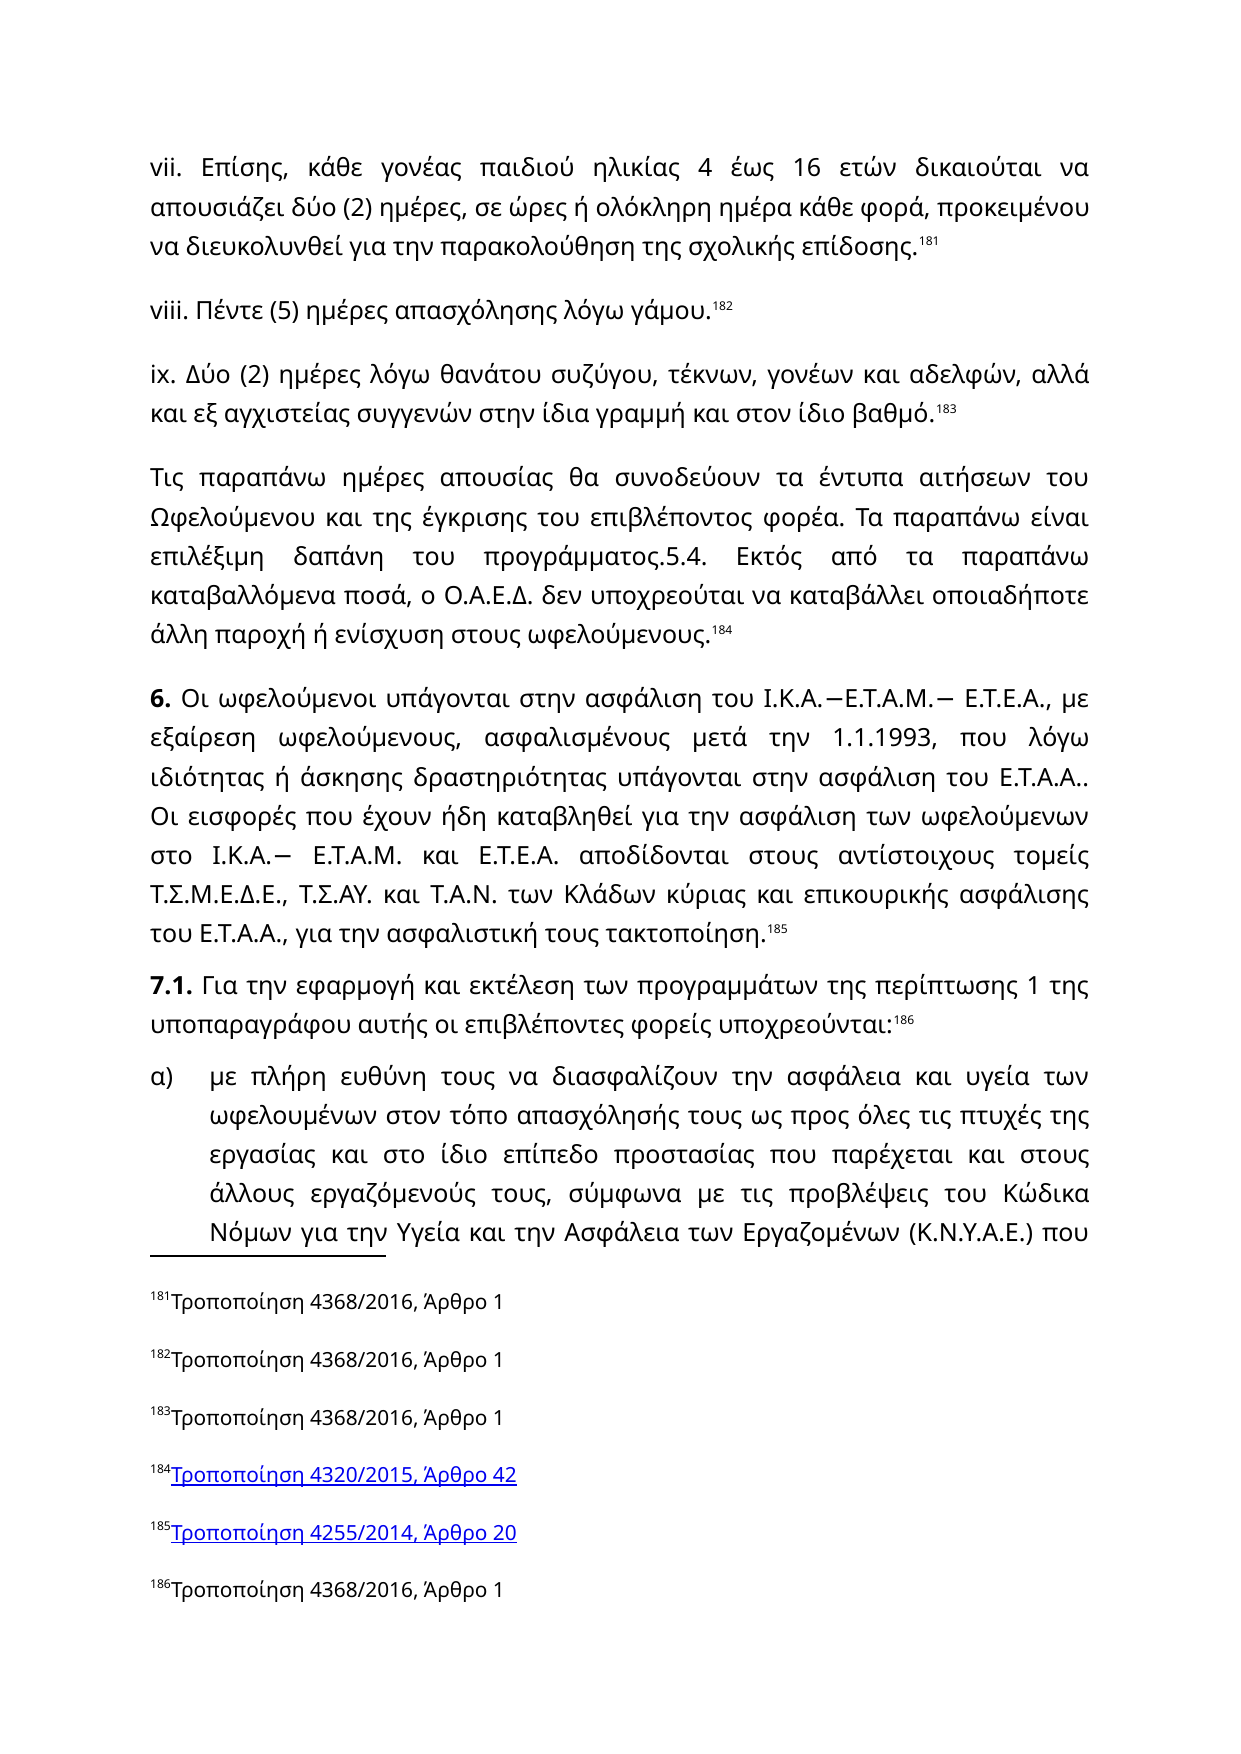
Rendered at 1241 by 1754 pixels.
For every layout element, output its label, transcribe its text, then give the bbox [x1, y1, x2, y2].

text 6. Οι ωφελούμενοι υπάγονται στην ασφάλιση του Ι.Κ.Α.−Ε.Τ.Α.Μ.− Ε.Τ.Ε.Α., με εξαίρεση ωφελούμενους, ασφαλισμένους μετά την 1.1.1993, που λόγω ιδιότητας ή άσκησης δραστηριότητας υπάγονται στην ασφάλιση του Ε.Τ.Α.Α.. Οι εισφορές που έχουν ήδη καταβληθεί για την ασφάλιση των ωφελούμενων στο Ι.Κ.Α.− Ε.Τ.Α.Μ. και Ε.Τ.Ε.Α. αποδίδονται στους αντίστοιχους τομείς Τ.Σ.Μ.Ε.Δ.Ε., Τ.Σ.ΑΥ. και Τ.Α.Ν. των Κλάδων κύριας και επικουρικής ασφάλισης του Ε.Τ.Α.Α., για την ασφαλιστική τους τακτοποίηση. [150, 681, 1090, 950]
text Τροποποίηση 4368/2016, Άρθρο 1 [150, 1345, 1090, 1373]
text Τροποποίηση 4320/2015, Άρθρο 42 [150, 1460, 1090, 1489]
list α) με πλήρη ευθύνη τους να διασφαλίζουν την ασφάλεια και υγεία των ωφελουμένων στον τόπο απασχόλησής τους ως προς όλες τις πτυχές της εργασίας και στο ίδιο επίπεδο προστασίας που παρέχεται και στους άλλους εργαζόμενούς τους, σύμφωνα με τις προβλέψεις του Κώδικα Νόμων για την Υγεία και την Ασφάλεια των Εργαζομένων (Κ.Ν.Υ.Α.Ε.) που [150, 1058, 1090, 1249]
text viii. Πέντε (5) ημέρες απασχόλησης λόγω γάμου. [150, 292, 1090, 327]
text ix. Δύο (2) ημέρες λόγω θανάτου συζύγου, τέκνων, γονέων και αδελφών, αλλά και εξ αγχιστείας συγγενών στην ίδια γραμμή και στον ίδιο βαθμό. [150, 357, 1090, 430]
text Τροποποίηση 4255/2014, Άρθρο 20 [150, 1518, 1090, 1546]
text 7.1. Για την εφαρμογή και εκτέλεση των προγραμμάτων της περίπτωσης 1 της υποπαραγράφου αυτής οι επιβλέποντες φορείς υποχρεούνται: [150, 967, 1090, 1041]
text Τροποποίηση 4368/2016, Άρθρο 1 [150, 1403, 1090, 1431]
text Τροποποίηση 4368/2016, Άρθρο 1 [150, 1287, 1090, 1316]
text Τις παραπάνω ημέρες απουσίας θα συνοδεύουν τα έντυπα αιτήσεων του Ωφελούμενου και της έγκρισης του επιβλέποντος φορέα. Τα παραπάνω είναι επιλέξιμη δαπάνη του προγράμματος.5.4. Εκτός από τα παραπάνω καταβαλλόμενα ποσά, ο Ο.Α.Ε.Δ. δεν υποχρεούται να καταβάλλει οποιαδήποτε άλλη παροχή ή ενίσχυση στους ωφελούμενους. [150, 460, 1090, 651]
text Τροποποίηση 4368/2016, Άρθρο 1 [150, 1576, 1090, 1604]
text vii. Επίσης, κάθε γονέας παιδιού ηλικίας 4 έως 16 ετών δικαιούται να απουσιάζει δύο (2) ημέρες, σε ώρες ή ολόκληρη ημέρα κάθε φορά, προκειμένου να διευκολυνθεί για την παρακολούθηση της σχολικής επίδοσης. [150, 150, 1090, 262]
